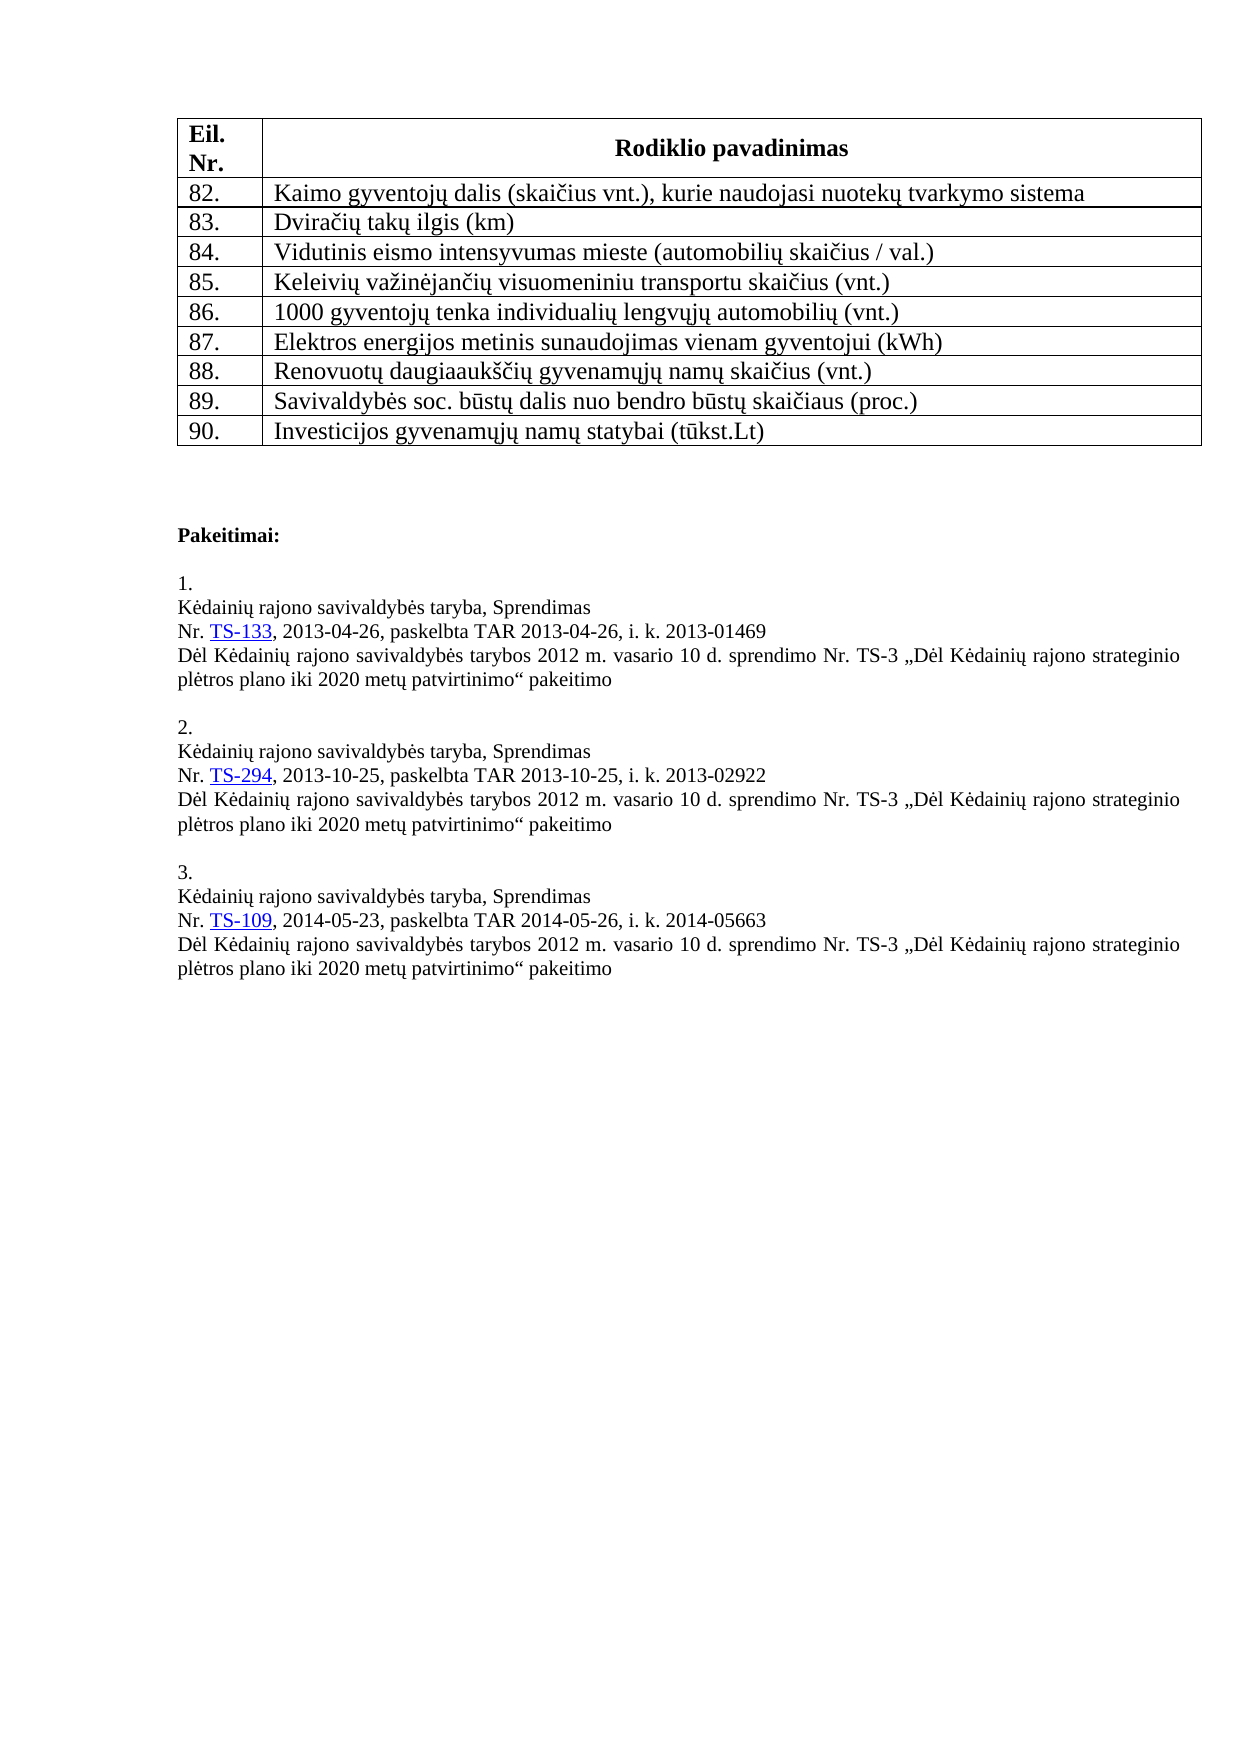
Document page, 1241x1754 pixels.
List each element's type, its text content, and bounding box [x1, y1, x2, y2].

text Kėdainių rajono savivaldybės taryba, Sprendimas [177, 595, 1181, 619]
text Dėl Kėdainių rajono savivaldybės tarybos 2012 m. vasario 10 d. sprendimo Nr. TS-3 „Dėl Kėdainių rajono strateginio plėtros plano iki 2020 metų patvirtinimo“ pakeitimo [177, 643, 1181, 691]
text Kėdainių rajono savivaldybės taryba, Sprendimas [177, 739, 1181, 763]
table_cell 87. [178, 327, 262, 355]
text Kėdainių rajono savivaldybės taryba, Sprendimas [177, 884, 1181, 908]
text Pakeitimai: [177, 523, 1181, 547]
table_cell 84. [178, 237, 262, 266]
table_header Rodiklio pavadinimas [263, 119, 1201, 177]
text Nr. TS-133, 2013-04-26, paskelbta TAR 2013-04-26, i. k. 2013-01469 [177, 619, 1181, 643]
table_cell 83. [178, 208, 262, 236]
table_cell Renovuotų daugiaaukščių gyvenamųjų namų skaičius (vnt.) [263, 356, 1201, 385]
text 1. [177, 571, 1181, 595]
text Nr. TS-109, 2014-05-23, paskelbta TAR 2014-05-26, i. k. 2014-05663 [177, 908, 1181, 932]
text Nr. TS-294, 2013-10-25, paskelbta TAR 2013-10-25, i. k. 2013-02922 [177, 763, 1181, 787]
table_cell 89. [178, 386, 262, 415]
table_cell Kaimo gyventojų dalis (skaičius vnt.), kurie naudojasi nuotekų tvarkymo sistema [263, 178, 1201, 206]
text Dėl Kėdainių rajono savivaldybės tarybos 2012 m. vasario 10 d. sprendimo Nr. TS-3 „Dėl Kėdainių rajono strateginio plėtros plano iki 2020 metų patvirtinimo“ pakeitimo [177, 932, 1181, 980]
table_cell 86. [178, 297, 262, 326]
table_cell Dviračių takų ilgis (km) [263, 208, 1201, 236]
table_cell Vidutinis eismo intensyvumas mieste (automobilių skaičius / val.) [263, 237, 1201, 266]
table_cell Keleivių važinėjančių visuomeniniu transportu skaičius (vnt.) [263, 267, 1201, 296]
text Dėl Kėdainių rajono savivaldybės tarybos 2012 m. vasario 10 d. sprendimo Nr. TS-3 „Dėl Kėdainių rajono strateginio plėtros plano iki 2020 metų patvirtinimo“ pakeitimo [177, 787, 1181, 836]
table_cell Investicijos gyvenamųjų namų statybai (tūkst.Lt) [263, 416, 1201, 445]
table_cell 82. [178, 178, 262, 206]
table_cell 85. [178, 267, 262, 296]
table_header Eil. Nr. [178, 119, 262, 177]
table_cell 88. [178, 356, 262, 385]
text 3. [177, 859, 1181, 884]
text 2. [177, 715, 1181, 739]
table_cell 1000 gyventojų tenka individualių lengvųjų automobilių (vnt.) [263, 297, 1201, 326]
table_cell Elektros energijos metinis sunaudojimas vienam gyventojui (kWh) [263, 327, 1201, 355]
table_cell Savivaldybės soc. būstų dalis nuo bendro būstų skaičiaus (proc.) [263, 386, 1201, 415]
table_cell 90. [178, 416, 262, 445]
